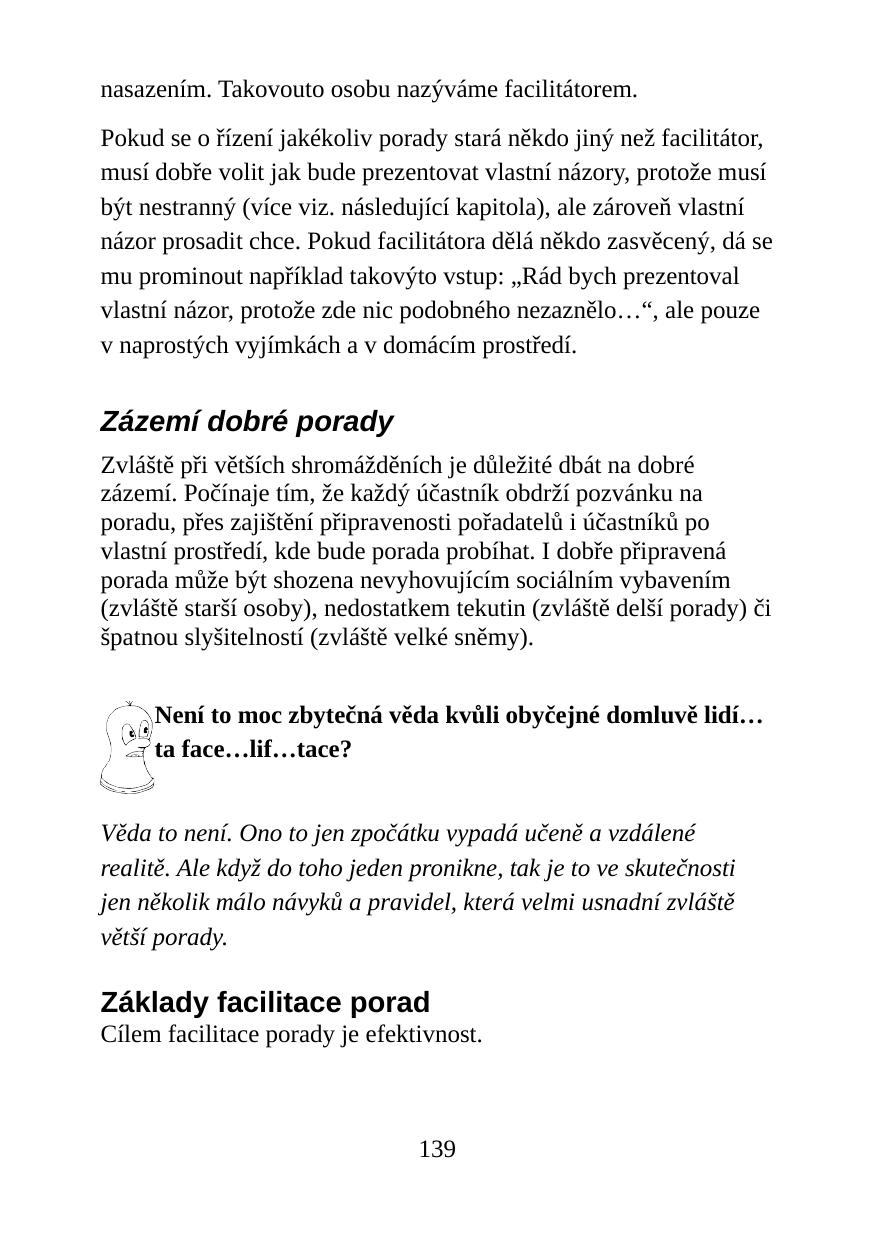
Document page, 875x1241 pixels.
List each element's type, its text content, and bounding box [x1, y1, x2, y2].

text Věda to není. Ono to jen zpočátku vypadá učeně a vzdálené realitě. Ale když do toho jeden pronikne, tak je to ve skutečnosti jen několik málo návyků a pravidel, která velmi usnadní zvláště větší porady. [100, 818, 774, 950]
subtitle Základy facilitace porad [100, 985, 774, 1019]
text Zvláště při větších shromážděních je důležité dbát na dobré zázemí. Počínaje tím, že každý účastník obdrží pozvánku na poradu, přes zajištění připravenosti pořadatelů i účastníků po vlastní prostředí, kde bude porada probíhat. I dobře připravená porada může být shozena nevyhovujícím sociálním vybavením (zvláště starší osoby), nedostatkem tekutin (zvláště delší porady) či špatnou slyšitelností (zvláště velké sněmy). [100, 450, 774, 651]
subtitle Zázemí dobré porady [100, 404, 774, 437]
text Cílem facilitace porady je efektivnost. [100, 1019, 774, 1047]
text nasazením. Takovouto osobu nazýváme facilitátorem. [100, 74, 774, 102]
text Pokud se o řízení jakékoliv porady stará někdo jiný než facilitátor, musí dobře volit jak bude prezentovat vlastní názory, protože musí být nestranný (více viz. následující kapitola), ale zároveň vlastní názor prosadit chce. Pokud facilitátora dělá někdo zasvěcený, dá se mu prominout například takovýto vstup: „Rád bych prezentoval vlastní názor, protože zde nic podobného nezaznělo…“, ale pouze v naprostých vyjímkách a v domácím prostředí. [100, 123, 774, 358]
text Není to moc zbytečná věda kvůli obyčejné domluvě lidí…ta face…lif…tace? [100, 700, 774, 798]
